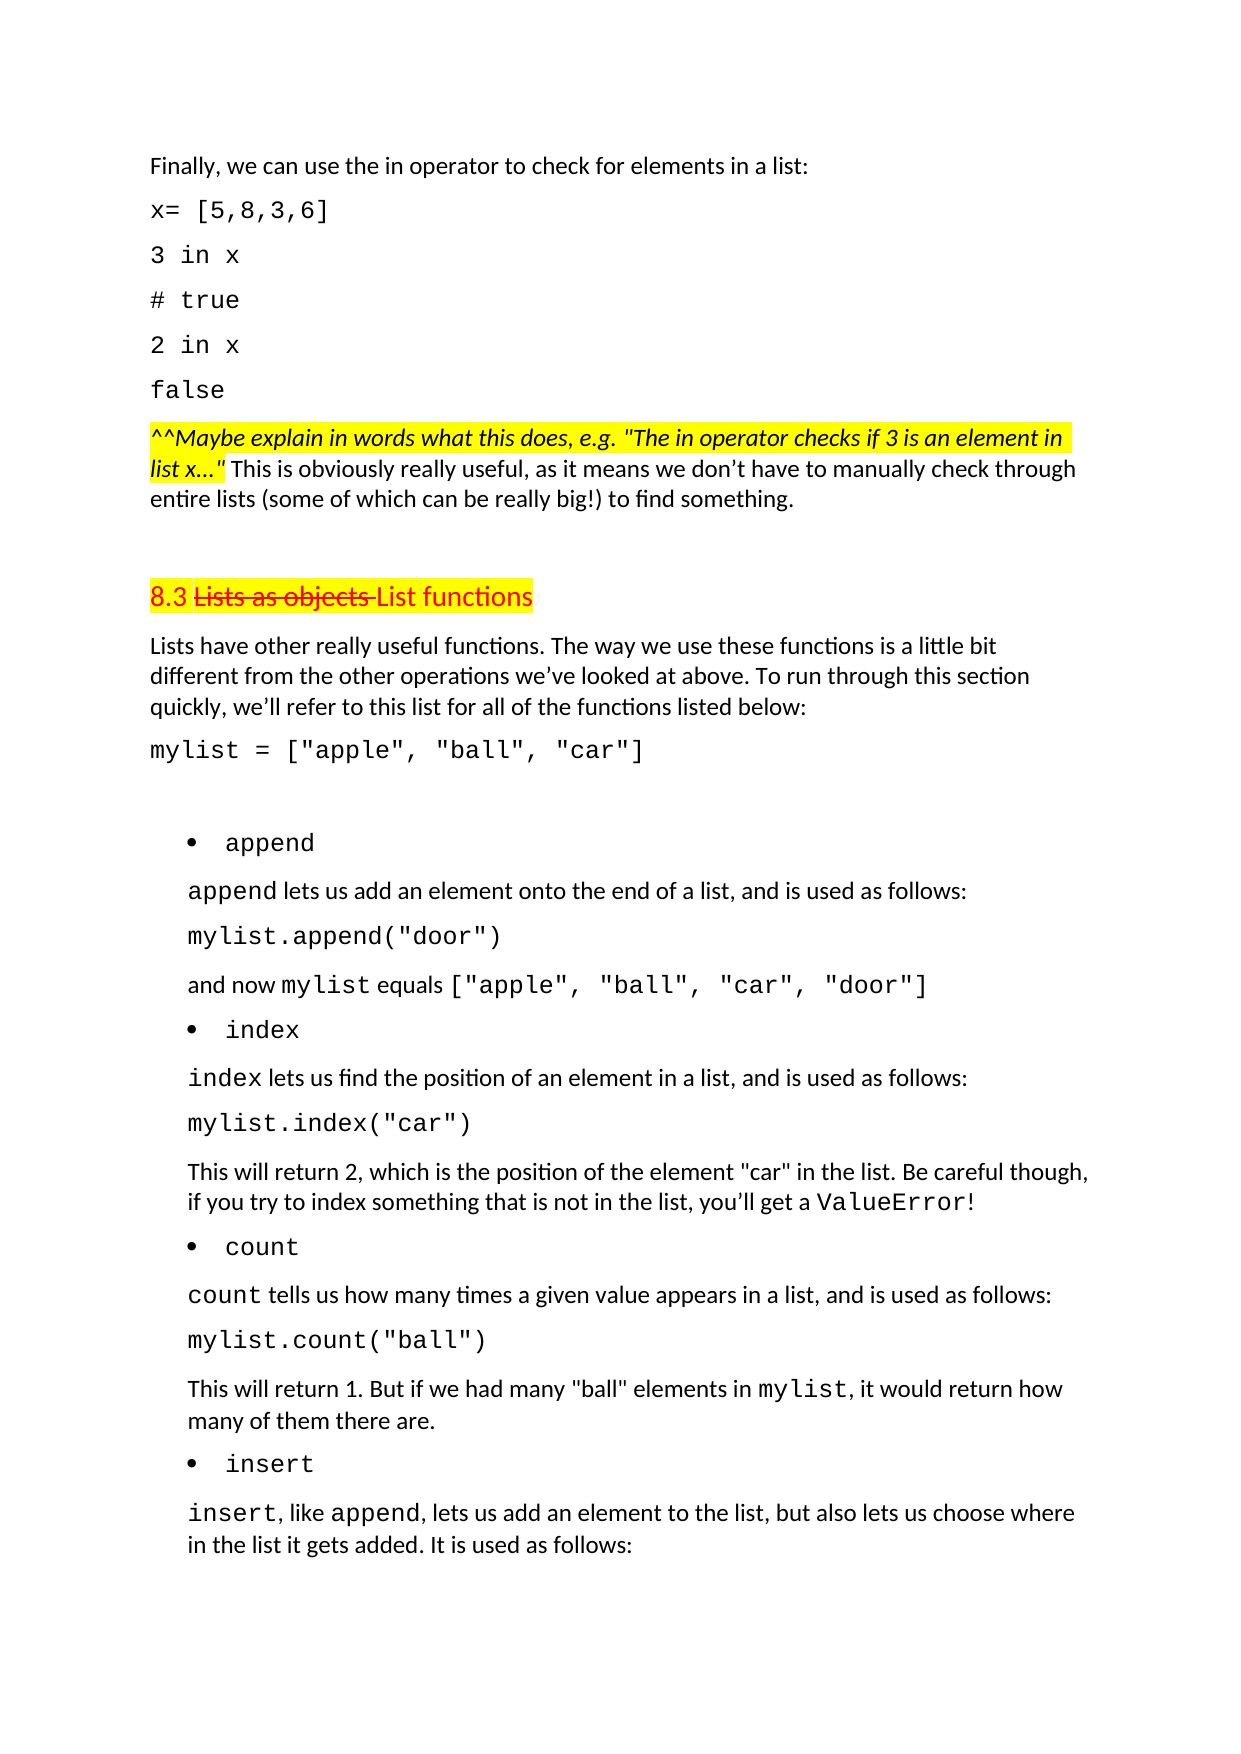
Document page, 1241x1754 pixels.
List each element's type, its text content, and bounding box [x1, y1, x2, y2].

text mylist.append("door") [150, 924, 1090, 952]
text This will return 1. But if we had many "ball" elements in mylist, it would return how many of them there are. [187, 1373, 1090, 1435]
list insert [187, 1452, 1090, 1480]
text 8.3 Lists as objects List functions [150, 578, 1090, 613]
text Finally, we can use the in operator to check for elements in a list: [150, 150, 1090, 181]
text This will return 2, which is the position of the element "car" in the list. Be careful though, if you try to index something that is not in the list, you’ll get a ValueError! [187, 1156, 1090, 1218]
text insert, like append, lets us add an element to the list, but also lets us choose where in the list it gets added. It is used as follows: [187, 1497, 1090, 1559]
text false [150, 377, 1090, 406]
text mylist = ["apple", "ball", "car"] [150, 738, 1090, 766]
text mylist.count("ball") [150, 1328, 1090, 1356]
list index [187, 1017, 1090, 1046]
text append lets us add an element onto the end of a list, and is used as follows: [187, 875, 1090, 907]
text index lets us find the position of an element in a list, and is used as follows: [187, 1062, 1090, 1094]
text and now mylist equals ["apple", "ball", "car", "door"] [187, 969, 1090, 1001]
list append [187, 830, 1090, 859]
text ^^Maybe explain in words what this does, e.g. "The in operator checks if 3 is an element in list x..." This is obviously really useful, as it means we don’t have to manually check through entire lists (some of which can be really big!) to find something. [150, 422, 1090, 514]
text count tells us how many times a given value appears in a list, and is used as follows: [187, 1279, 1090, 1311]
text 2 in x [150, 332, 1090, 361]
list count [187, 1234, 1090, 1263]
text # true [150, 287, 1090, 316]
text 3 in x [150, 242, 1090, 271]
text Lists have other really useful functions. The way we use these functions is a little bit different from the other operations we’ve looked at above. To run through this section quickly, we’ll refer to this list for all of the functions listed below: [150, 630, 1090, 721]
text x= [5,8,3,6] [150, 197, 1090, 226]
text mylist.index("car") [150, 1111, 1090, 1139]
